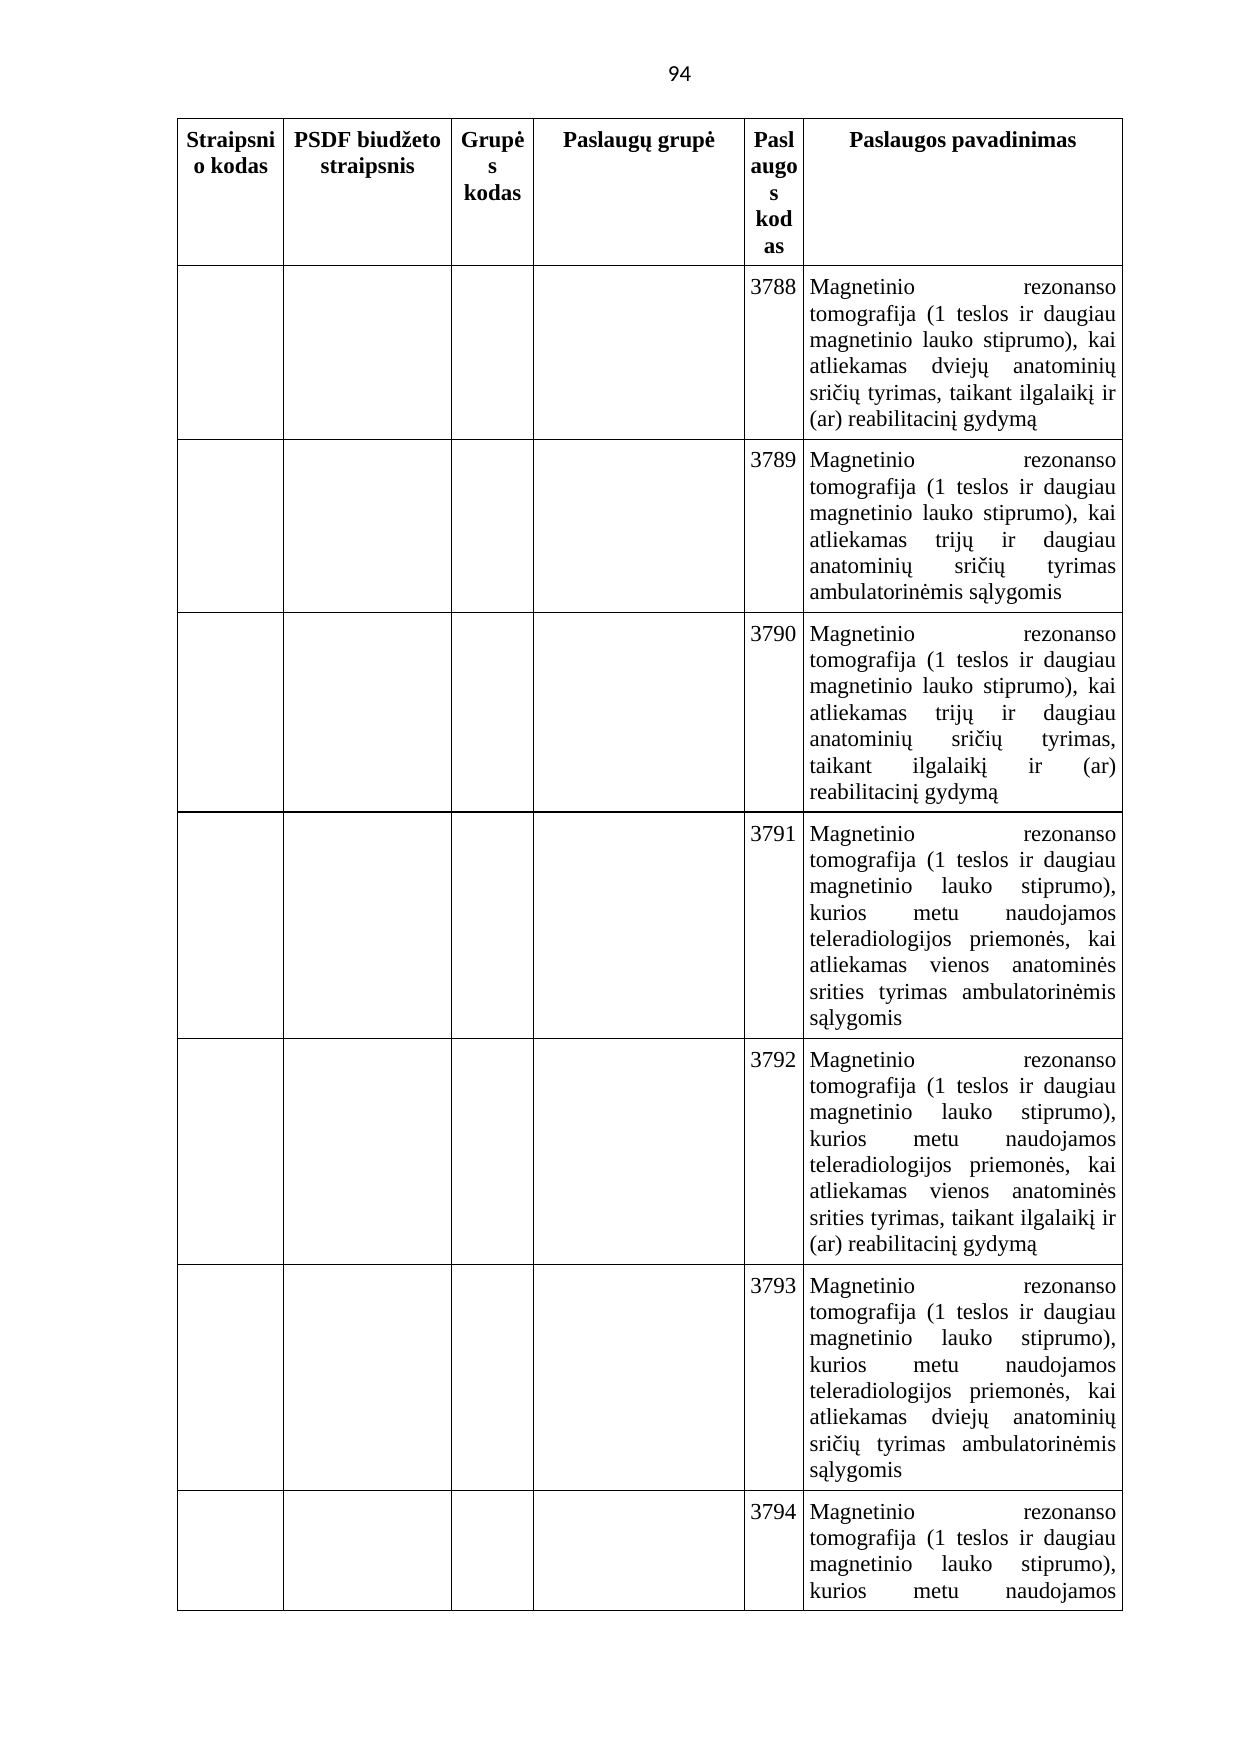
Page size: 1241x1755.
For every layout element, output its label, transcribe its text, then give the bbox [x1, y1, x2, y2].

table_cell 3793 [745, 1265, 803, 1489]
table_cell [284, 266, 451, 438]
table_cell [178, 1491, 283, 1610]
table_cell [284, 1491, 451, 1610]
table_cell [178, 1039, 283, 1263]
table_cell 3789 [745, 440, 803, 612]
table_cell Magnetinio rezonanso tomografija (1 teslos ir daugiau magnetinio lauko stiprumo), kai atliekamas dviejų anatominių sričių tyrimas, taikant ilgalaikį ir (ar) reabilitacinį gydymą [804, 266, 1122, 438]
table_cell [178, 1265, 283, 1489]
table_cell [284, 1039, 451, 1263]
table_cell [284, 1265, 451, 1489]
table_cell [452, 1491, 533, 1610]
table_cell [452, 813, 533, 1037]
table_cell Magnetinio rezonanso tomografija (1 teslos ir daugiau magnetinio lauko stiprumo), kai atliekamas trijų ir daugiau anatominių sričių tyrimas ambulatorinėmis sąlygomis [804, 440, 1122, 612]
table_header PSDF biudžeto straipsnis [284, 119, 451, 265]
table_header Paslaugų grupė [534, 119, 744, 265]
table_cell 3792 [745, 1039, 803, 1263]
table_cell [284, 813, 451, 1037]
table_cell [534, 813, 744, 1037]
table_cell 3794 [745, 1491, 803, 1610]
table_cell Magnetinio rezonanso tomografija (1 teslos ir daugiau magnetinio lauko stiprumo), kurios metu naudojamos teleradiologijos priemonės, kai atliekamas vienos anatominės srities tyrimas, taikant ilgalaikį ir (ar) reabilitacinį gydymą [804, 1039, 1122, 1263]
table_cell [284, 440, 451, 612]
table_header Paslaugos kodas [745, 119, 803, 265]
table_cell [284, 613, 451, 811]
table_cell Magnetinio rezonanso tomografija (1 teslos ir daugiau magnetinio lauko stiprumo), kai atliekamas trijų ir daugiau anatominių sričių tyrimas, taikant ilgalaikį ir (ar) reabilitacinį gydymą [804, 613, 1122, 811]
table_cell [452, 266, 533, 438]
table_cell [452, 613, 533, 811]
table_cell Magnetinio rezonanso tomografija (1 teslos ir daugiau magnetinio lauko stiprumo), kurios metu naudojamos teleradiologijos priemonės, kai atliekamas dviejų anatominių sričių tyrimas ambulatorinėmis sąlygomis [804, 1265, 1122, 1489]
table_cell 3791 [745, 813, 803, 1037]
table_cell [178, 266, 283, 438]
table_header Paslaugos pavadinimas [804, 119, 1122, 265]
table_cell [534, 440, 744, 612]
table_cell [534, 1039, 744, 1263]
table_cell [534, 1491, 744, 1610]
table_cell [178, 440, 283, 612]
table_cell Magnetinio rezonanso tomografija (1 teslos ir daugiau magnetinio lauko stiprumo), kurios metu naudojamos [804, 1491, 1122, 1610]
table_cell Magnetinio rezonanso tomografija (1 teslos ir daugiau magnetinio lauko stiprumo), kurios metu naudojamos teleradiologijos priemonės, kai atliekamas vienos anatominės srities tyrimas ambulatorinėmis sąlygomis [804, 813, 1122, 1037]
table_cell 3790 [745, 613, 803, 811]
table_cell [534, 1265, 744, 1489]
table_cell [178, 813, 283, 1037]
table_cell [534, 266, 744, 438]
table_header Straipsnio kodas [178, 119, 283, 265]
table_cell 3788 [745, 266, 803, 438]
table_cell [452, 440, 533, 612]
table_cell [452, 1039, 533, 1263]
table_header Grupės kodas [452, 119, 533, 265]
table_cell [178, 613, 283, 811]
table_cell [452, 1265, 533, 1489]
table_cell [534, 613, 744, 811]
